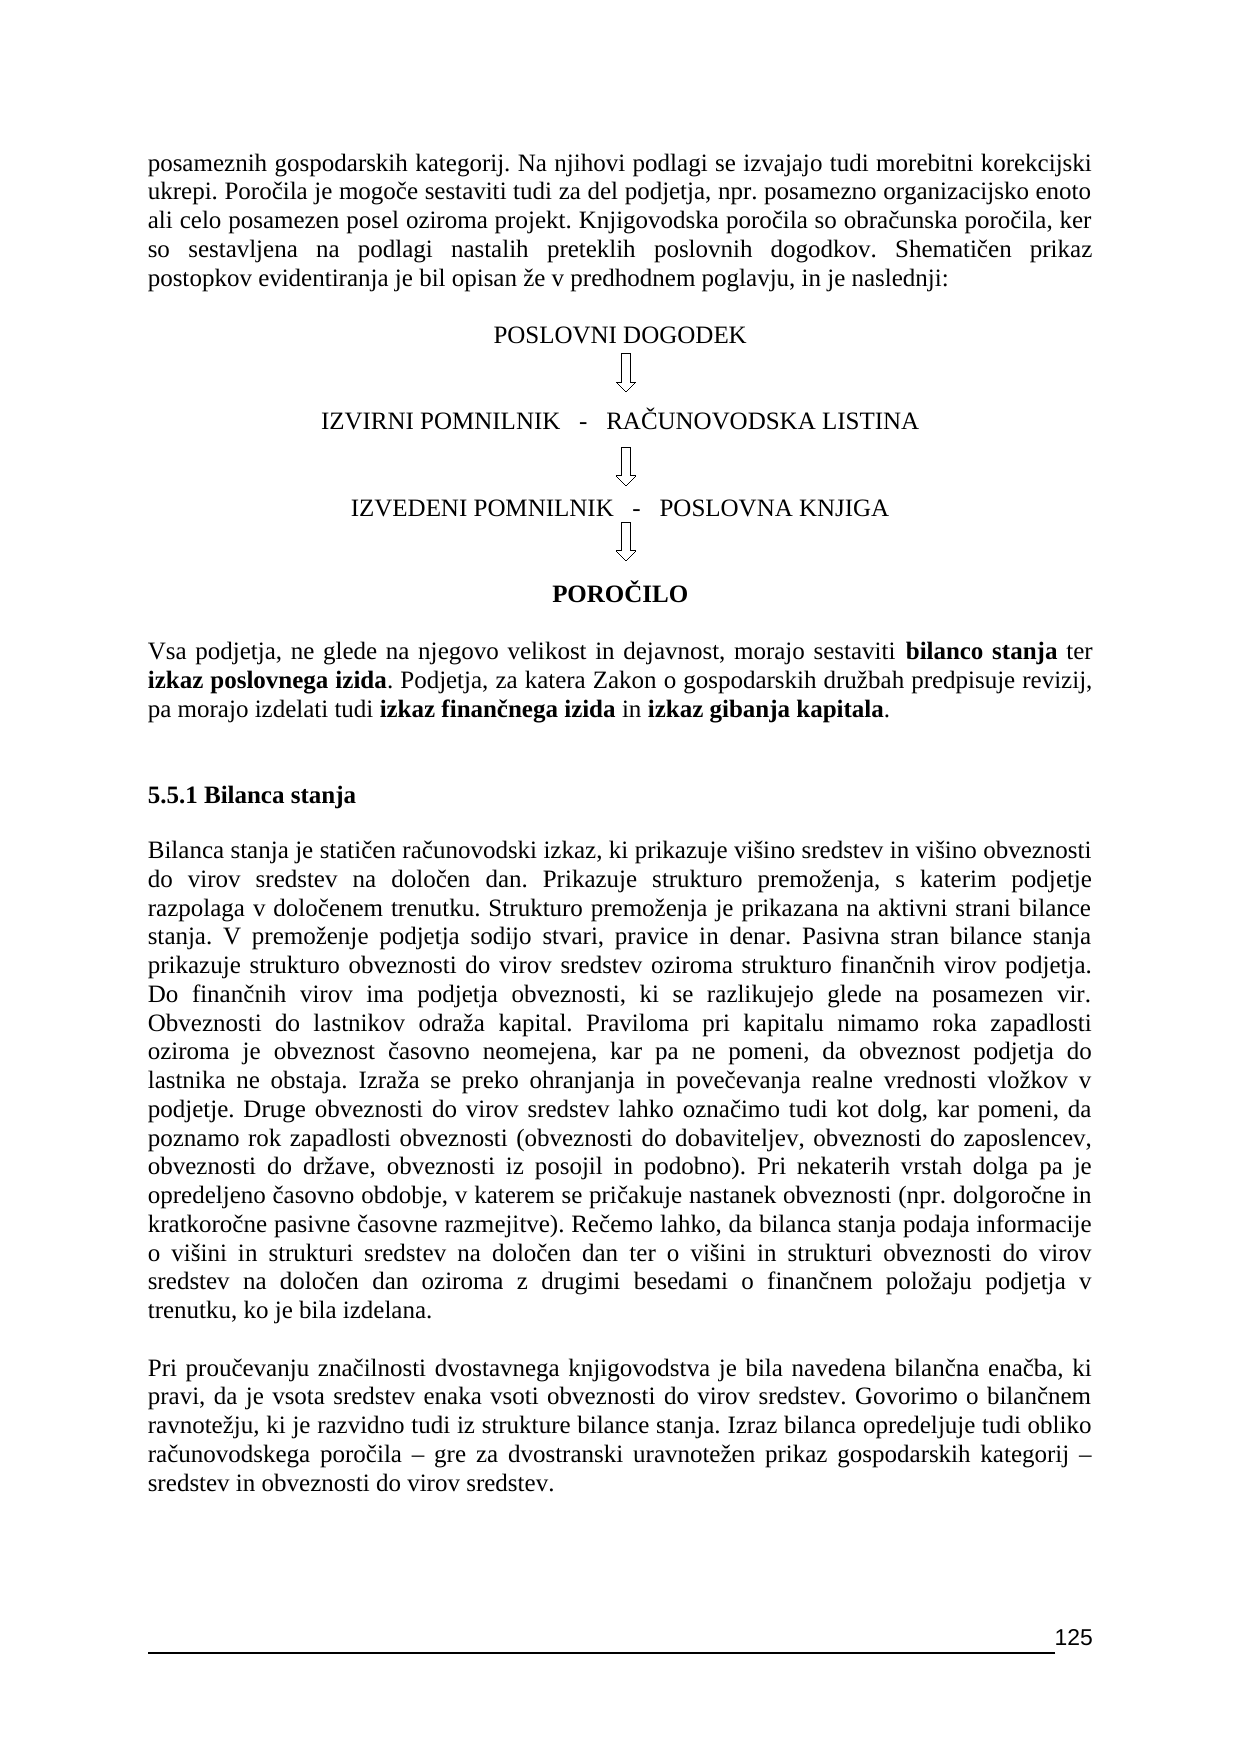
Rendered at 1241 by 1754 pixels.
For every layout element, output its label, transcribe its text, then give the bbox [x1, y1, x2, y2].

text Pri proučevanju značilnosti dvostavnega knjigovodstva je bila navedena bilančna enačba, ki pravi, da je vsota sredstev enaka vsoti obveznosti do virov sredstev. Govorimo o bilančnem ravnotežju, ki je razvidno tudi iz strukture bilance stanja. Izraz bilanca opredeljuje tudi obliko računovodskega poročila – gre za dvostranski uravnotežen prikaz gospodarskih kategorij – sredstev in obveznosti do virov sredstev. [148, 1353, 1093, 1496]
text posameznih gospodarskih kategorij. Na njihovi podlagi se izvajajo tudi morebitni korekcijski ukrepi. Poročila je mogoče sestaviti tudi za del podjetja, npr. posamezno organizacijsko enoto ali celo posamezen posel oziroma projekt. Knjigovodska poročila so obračunska poročila, ker so sestavljena na podlagi nastalih preteklih poslovnih dogodkov. Shematičen prikaz postopkov evidentiranja je bil opisan že v predhodnem poglavju, in je naslednji: [148, 148, 1093, 291]
text Vsa podjetja, ne glede na njegovo velikost in dejavnost, morajo sestaviti bilanco stanja ter izkaz poslovnega izida. Podjetja, za katera Zakon o gospodarskih družbah predpisuje revizij, pa morajo izdelati tudi izkaz finančnega izida in izkaz gibanja kapitala. [148, 636, 1093, 723]
text POSLOVNI DOGODEK [148, 320, 1093, 349]
subtitle 5.5.1 Bilanca stanja [148, 780, 1093, 809]
text POROČILO [148, 579, 1093, 608]
text IZVIRNI POMNILNIK - RAČUNOVODSKA LISTINA [148, 406, 1093, 435]
text Bilanca stanja je statičen računovodski izkaz, ki prikazuje višino sredstev in višino obveznosti do virov sredstev na določen dan. Prikazuje strukturo premoženja, s katerim podjetje razpolaga v določenem trenutku. Strukturo premoženja je prikazana na aktivni strani bilance stanja. V premoženje podjetja sodijo stvari, pravice in denar. Pasivna stran bilance stanja prikazuje strukturo obveznosti do virov sredstev oziroma strukturo finančnih virov podjetja. Do finančnih virov ima podjetja obveznosti, ki se razlikujejo glede na posamezen vir. Obveznosti do lastnikov odraža kapital. Praviloma pri kapitalu nimamo roka zapadlosti oziroma je obveznost časovno neomejena, kar pa ne pomeni, da obveznost podjetja do lastnika ne obstaja. Izraža se preko ohranjanja in povečevanja realne vrednosti vložkov v podjetje. Druge obveznosti do virov sredstev lahko označimo tudi kot dolg, kar pomeni, da poznamo rok zapadlosti obveznosti (obveznosti do dobaviteljev, obveznosti do zaposlencev, obveznosti do države, obveznosti iz posojil in podobno). Pri nekaterih vrstah dolga pa je opredeljeno časovno obdobje, v katerem se pričakuje nastanek obveznosti (npr. dolgoročne in kratkoročne pasivne časovne razmejitve). Rečemo lahko, da bilanca stanja podaja informacije o višini in strukturi sredstev na določen dan ter o višini in strukturi obveznosti do virov sredstev na določen dan oziroma z drugimi besedami o finančnem položaju podjetja v trenutku, ko je bila izdelana. [148, 835, 1093, 1324]
text IZVEDENI POMNILNIK - POSLOVNA KNJIGA [148, 493, 1093, 521]
